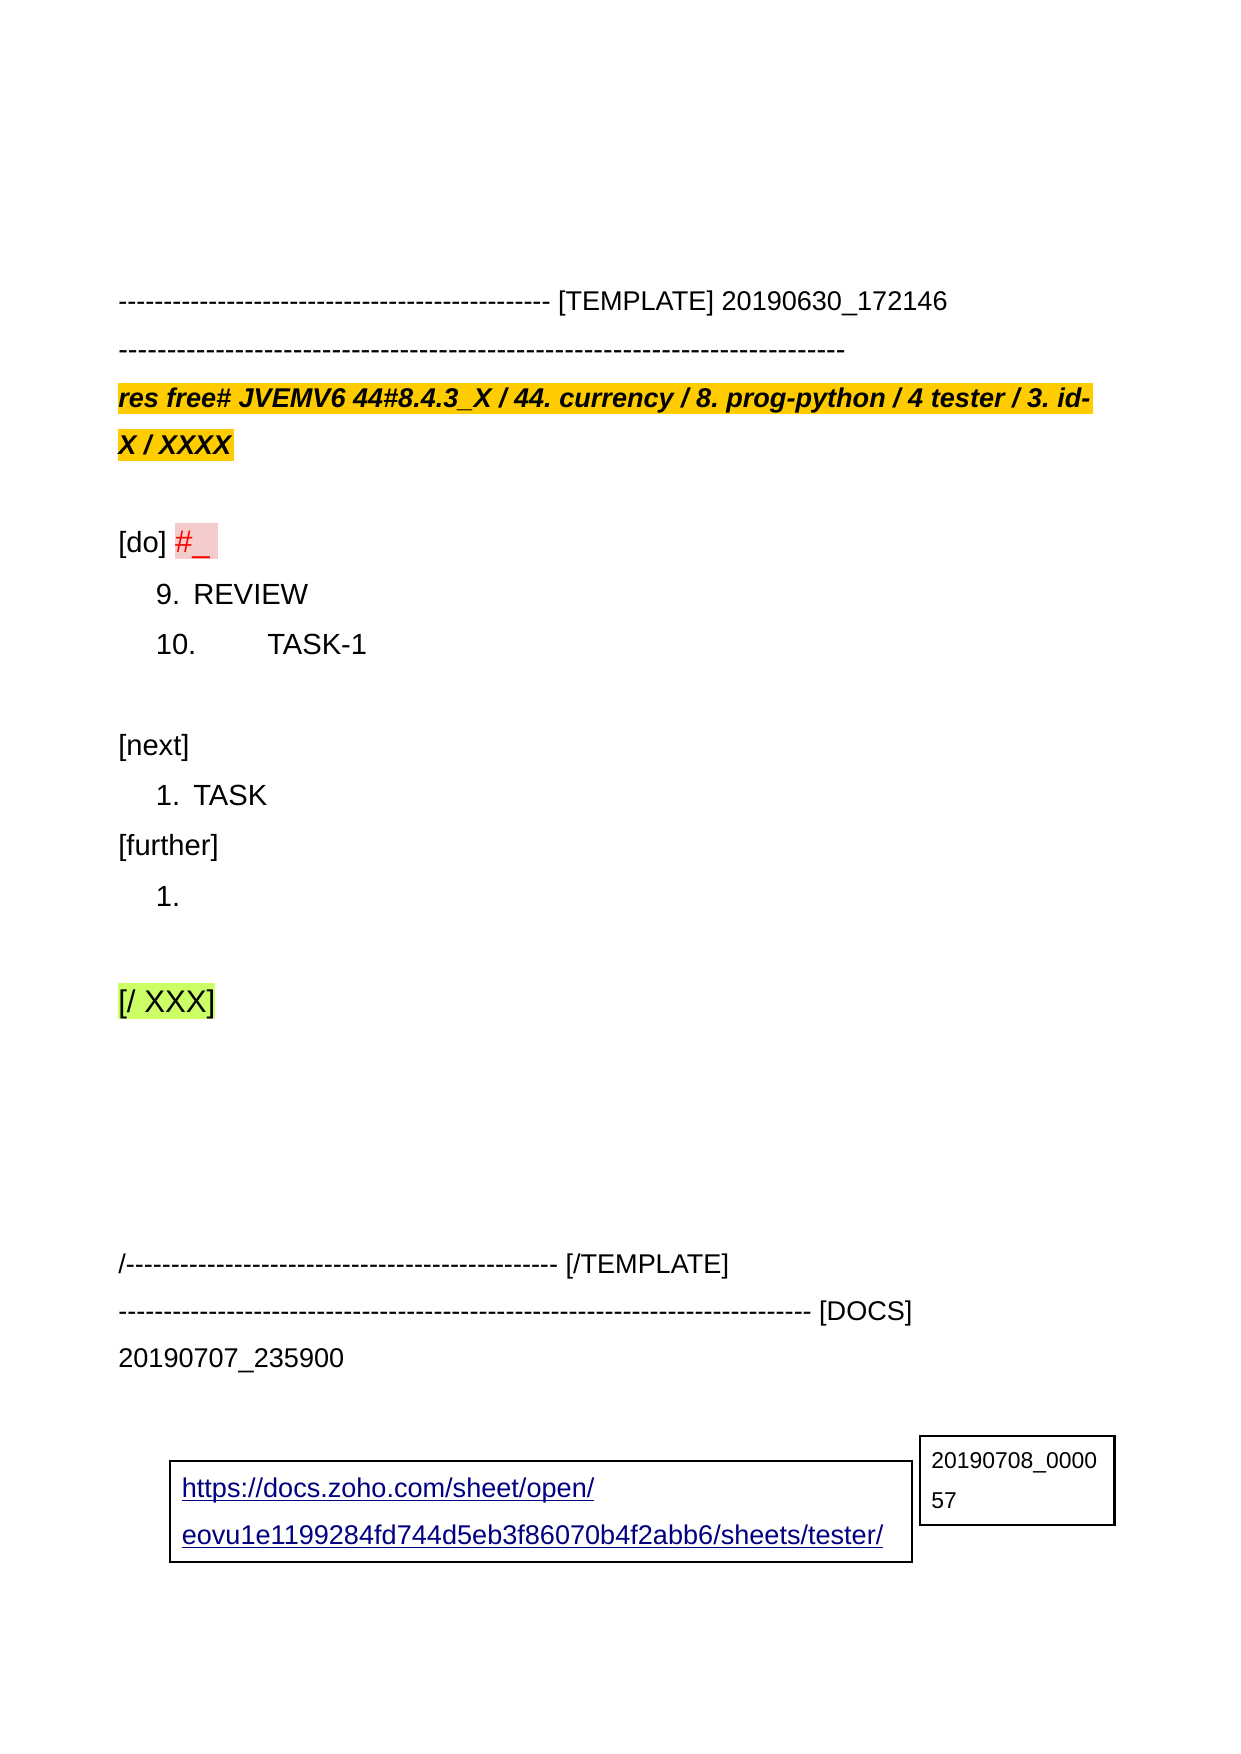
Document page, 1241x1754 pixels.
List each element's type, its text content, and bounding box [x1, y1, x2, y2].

text [do] #_ [118, 523, 1122, 559]
table_header [118, 1432, 166, 1566]
table_header https://docs.zoho.com/sheet/open/eovu1e1199284fd744d5eb3f86070b4f2abb6/sheets/tester/ [166, 1432, 916, 1566]
list TASK [156, 778, 1122, 812]
text [/ XXX] [118, 929, 1122, 1019]
text [next] [118, 728, 1122, 761]
list TASK-1 [156, 627, 1122, 661]
text /------------------------------------------------ [/TEMPLATE] [118, 1248, 1122, 1279]
list REVIEW [156, 577, 1122, 610]
text ------------------------------------------------ [TEMPLATE] 20190630_172146 [118, 285, 1122, 316]
text res free# JVEMV6 44#8.4.3_X / 44. currency / 8. prog-python / 4 tester / 3. id-X / XXXX [118, 382, 1122, 461]
text [further] [118, 828, 1122, 862]
text --------------------------------------------------------------------------- [118, 332, 1122, 366]
table_header 20190708_000057 [916, 1432, 1118, 1566]
text ----------------------------------------------------------------------------- [DOCS] 20190707_235900 [118, 1295, 1122, 1373]
